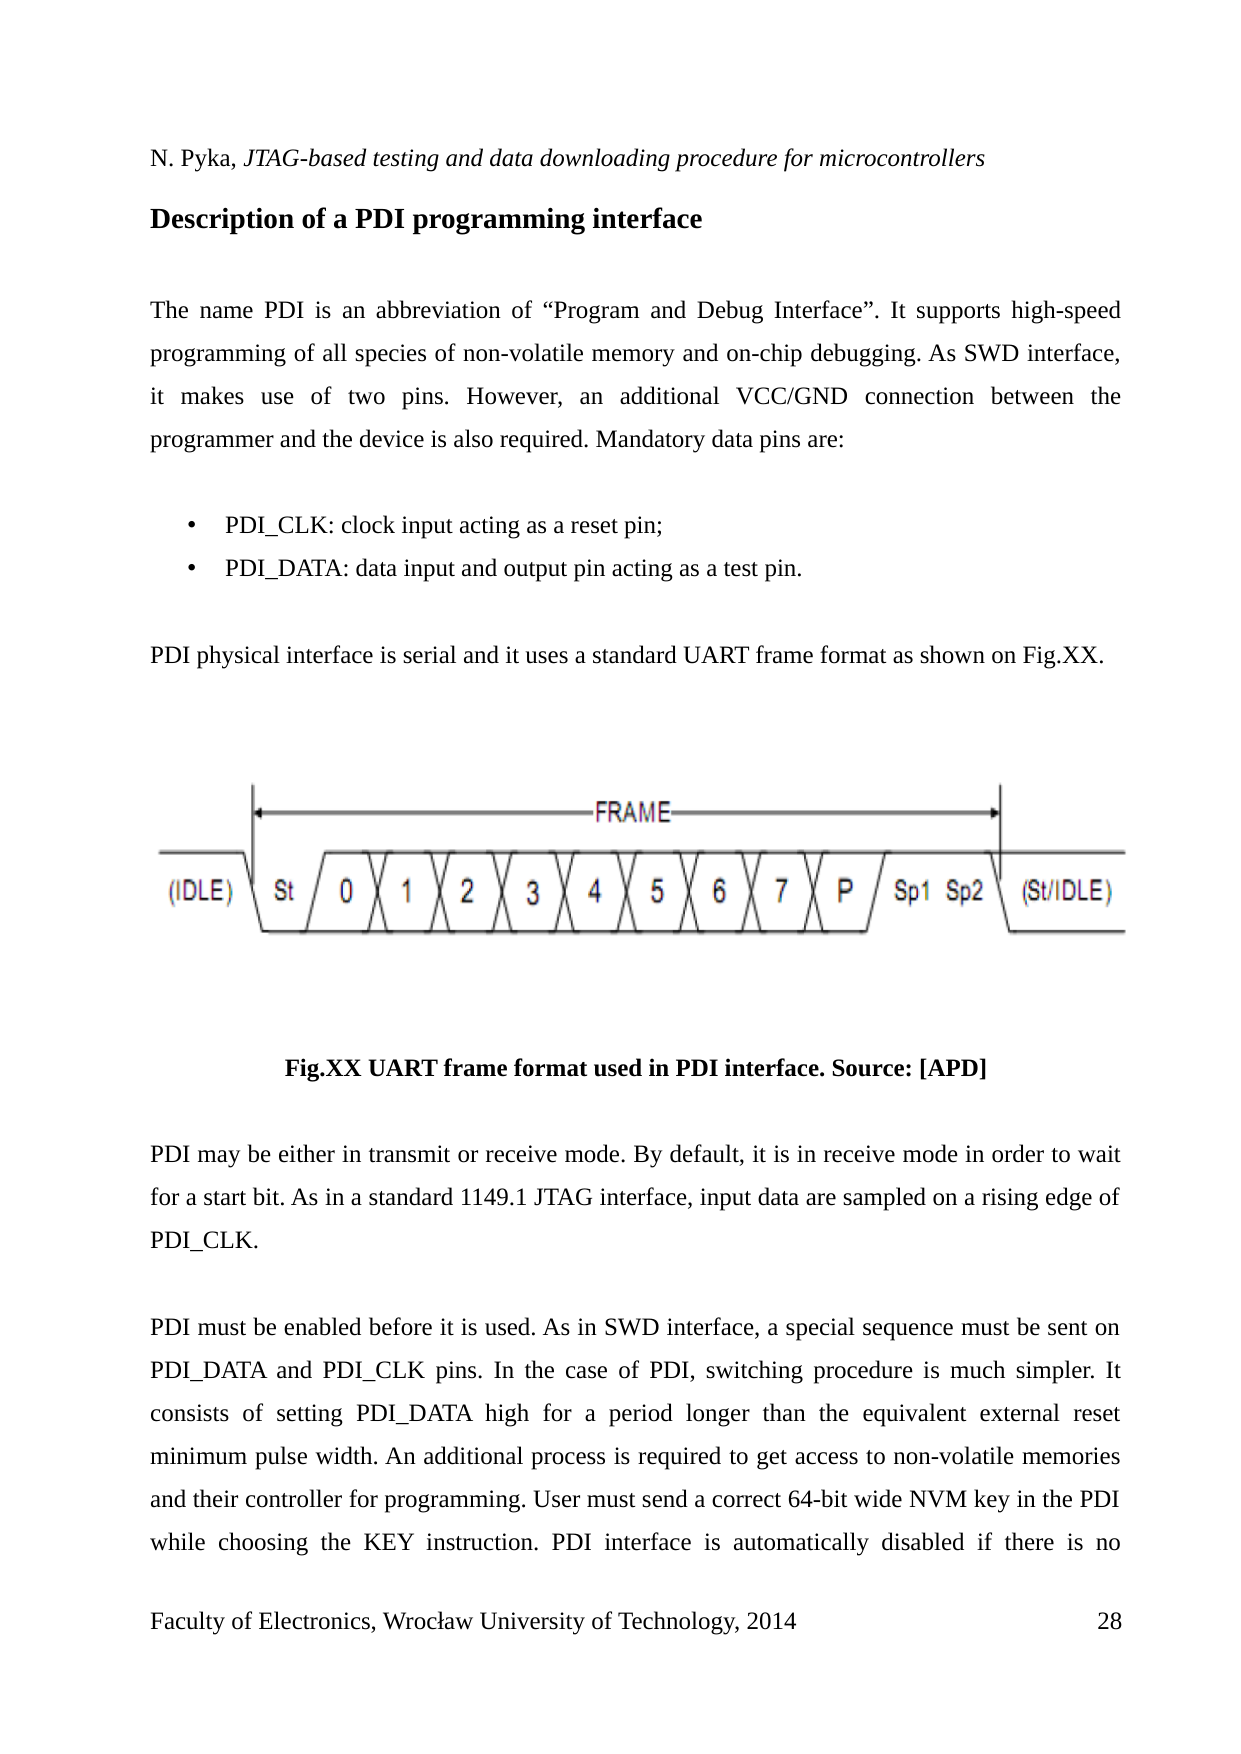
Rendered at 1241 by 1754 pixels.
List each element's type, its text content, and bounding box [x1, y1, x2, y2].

text Description of a PDI programming interface [150, 201, 1122, 235]
text PDI may be either in transmit or receive mode. By default, it is in receive mode in order to wait for a start bit. As in a standard 1149.1 JTAG interface, input data are sampled on a rising edge of PDI_CLK. [150, 1139, 1122, 1254]
list PDI_DATA: data input and output pin acting as a test pin. [187, 553, 1122, 582]
text The name PDI is an abbreviation of “Program and Debug Interface”. It supports high-speed programming of all species of non-volatile memory and on-chip debugging. As SWD interface, it makes use of two pins. However, an additional VCC/GND connection between the programmer and the device is also required. Mandatory data pins are: [150, 295, 1122, 453]
text Fig.XX UART frame format used in PDI interface. Source: [APD] [150, 1053, 1122, 1082]
list PDI_CLK: clock input acting as a reset pin; [187, 510, 1122, 539]
text PDI must be enabled before it is used. As in SWD interface, a special sequence must be sent on PDI_DATA and PDI_CLK pins. In the case of PDI, switching procedure is much simpler. It consists of setting PDI_DATA high for a period longer than the equivalent external reset minimum pulse width. An additional process is required to get access to non-volatile memories and their controller for programming. User must send a correct 64-bit wide NVM key in the PDI while choosing the KEY instruction. PDI interface is automatically disabled if there is no [150, 1312, 1122, 1556]
text PDI physical interface is serial and it uses a standard UART frame format as shown on Fig.XX. [150, 640, 1122, 668]
picture [134, 769, 1138, 953]
